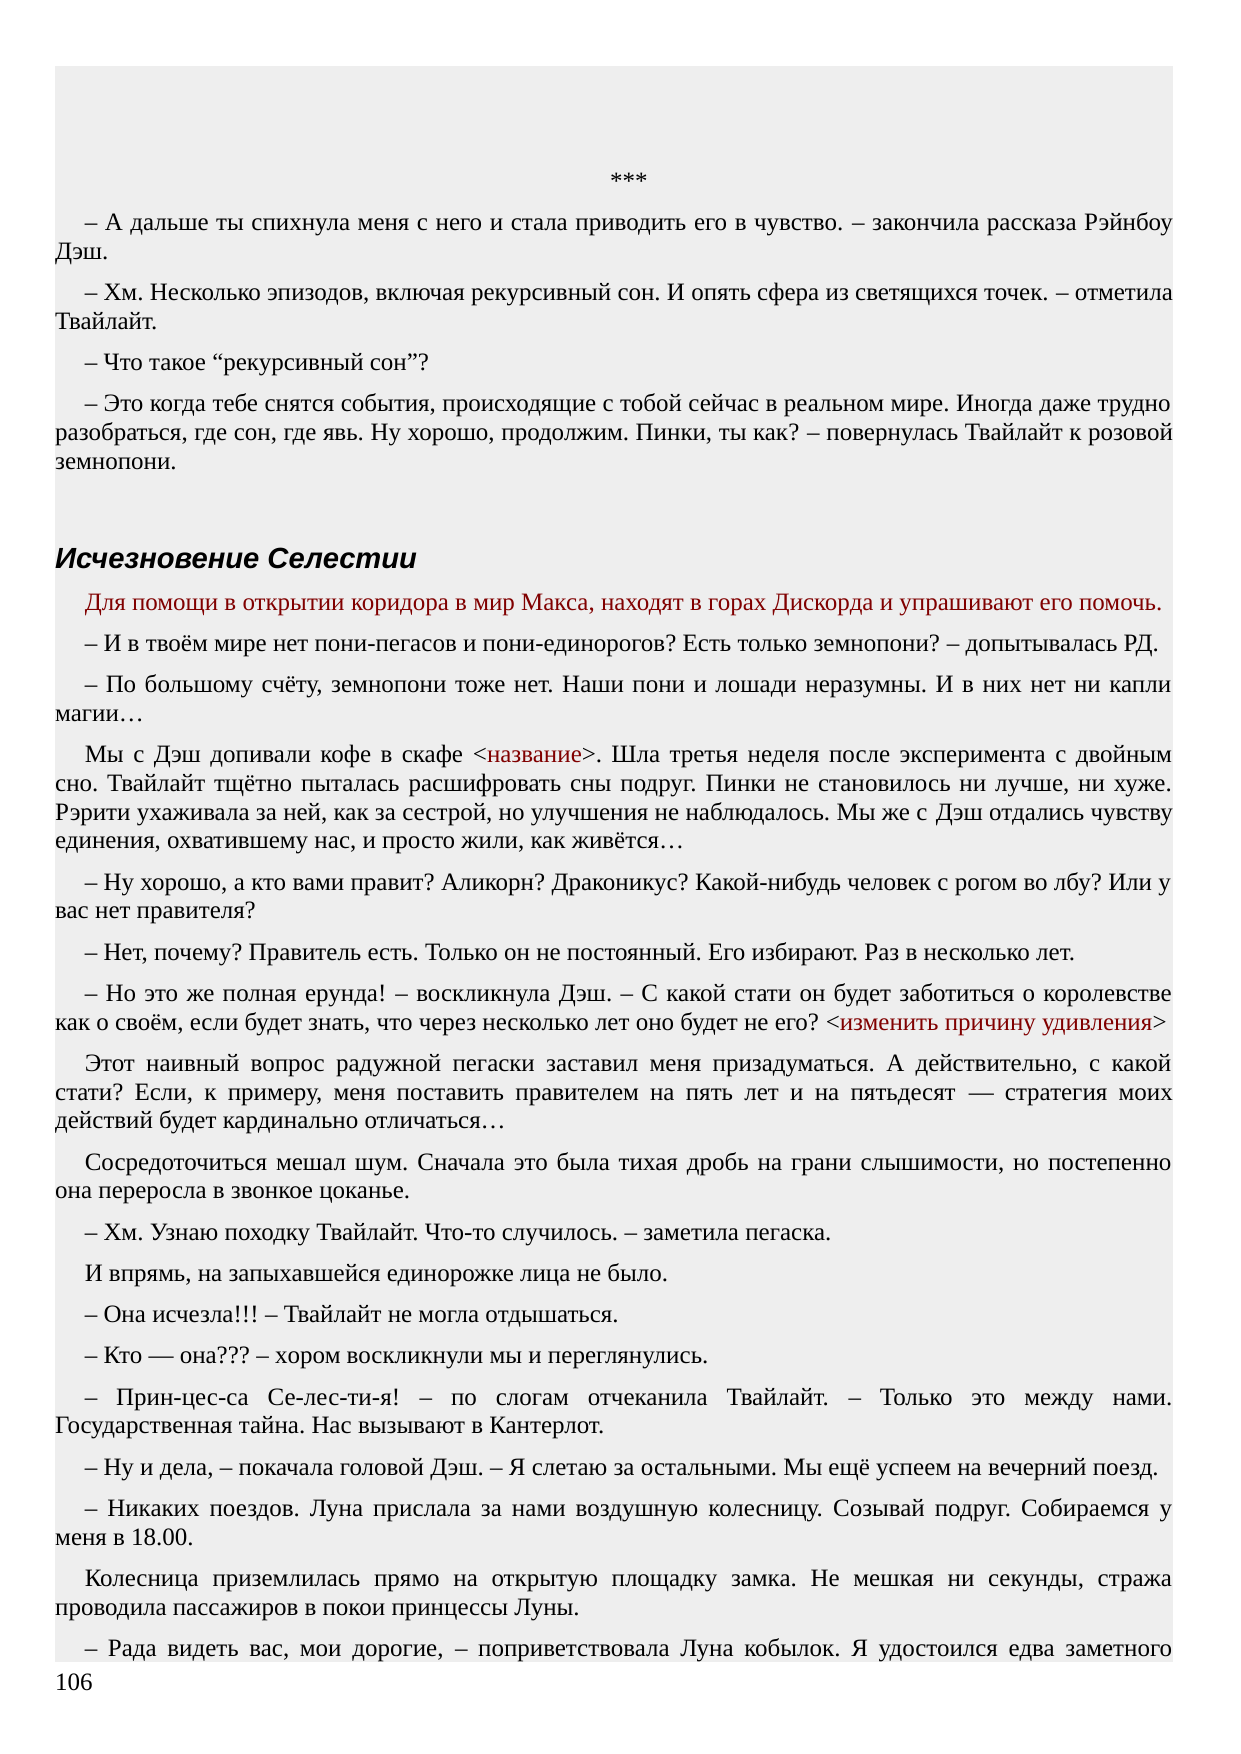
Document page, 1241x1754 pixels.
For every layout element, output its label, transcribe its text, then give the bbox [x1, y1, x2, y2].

text И впрямь, на запыхавшейся единорожке лица не было. [55, 1258, 1173, 1287]
text *** [55, 166, 1173, 194]
text – Прин-цес-са Се-лес-ти-я! – по слогам отчеканила Твайлайт. – Только это между нами. Государственная тайна. Нас вызывают в Кантерлот. [55, 1382, 1173, 1439]
subtitle Исчезновение Селестии [55, 541, 1173, 574]
text – Никаких поездов. Луна прислала за нами воздушную колесницу. Созывай подруг. Собираемся у меня в 18.00. [55, 1493, 1173, 1551]
text – Ну хорошо, а кто вами правит? Аликорн? Драконикус? Какой-нибудь человек с рогом во лбу? Или у вас нет правителя? [55, 867, 1173, 924]
text – Рада видеть вас, мои дорогие, – поприветствовала Луна кобылок. Я удостоился едва заметного [55, 1633, 1173, 1662]
text Этот наивный вопрос радужной пегаски заставил меня призадуматься. А действительно, с какой стати? Если, к примеру, меня поставить правителем на пять лет и на пятьдесят — стратегия моих действий будет кардинально отличаться… [55, 1048, 1173, 1134]
text – Она исчезла!!! – Твайлайт не могла отдышаться. [55, 1299, 1173, 1328]
text – Что такое “рекурсивный сон”? [55, 347, 1173, 376]
text – Нет, почему? Правитель есть. Только он не постоянный. Его избирают. Раз в несколько лет. [55, 937, 1173, 966]
text – Кто — она??? – хором воскликнули мы и переглянулись. [55, 1341, 1173, 1369]
text – И в твоём мире нет пони-пегасов и пони-единорогов? Есть только земнопони? – допытывалась РД. [55, 628, 1173, 657]
text – А дальше ты спихнула меня с него и стала приводить его в чувство. – закончила рассказа Рэйнбоу Дэш. [55, 207, 1173, 264]
text – Это когда тебе снятся события, происходящие с тобой сейчас в реальном мире. Иногда даже трудно разобраться, где сон, где явь. Ну хорошо, продолжим. Пинки, ты как? – повернулась Твайлайт к розовой земнопони. [55, 388, 1173, 474]
text – По большому счёту, земнопони тоже нет. Наши пони и лошади неразумны. И в них нет ни капли магии… [55, 669, 1173, 727]
text Для помощи в открытии коридора в мир Макса, находят в горах Дискорда и упрашивают его помочь. [55, 587, 1173, 616]
text Колесница приземлилась прямо на открытую площадку замка. Не мешкая ни секунды, стража проводила пассажиров в покои принцессы Луны. [55, 1563, 1173, 1621]
text Сосредоточиться мешал шум. Сначала это была тихая дробь на грани слышимости, но постепенно она переросла в звонкое цоканье. [55, 1147, 1173, 1204]
text – Ну и дела, – покачала головой Дэш. – Я слетаю за остальными. Мы ещё успеем на вечерний поезд. [55, 1452, 1173, 1481]
text – Хм. Несколько эпизодов, включая рекурсивный сон. И опять сфера из светящихся точек. – отметила Твайлайт. [55, 277, 1173, 334]
text Мы с Дэш допивали кофе в cкафе <название>. Шла третья неделя после эксперимента с двойным сно. Твайлайт тщётно пыталась расшифровать сны подруг. Пинки не становилось ни лучше, ни хуже. Рэрити ухаживала за ней, как за сестрой, но улучшения не наблюдалось. Мы же с Дэш отдались чувству единения, охватившему нас, и просто жили, как живётся… [55, 739, 1173, 854]
text – Хм. Узнаю походку Твайлайт. Что-то случилось. – заметила пегаска. [55, 1217, 1173, 1246]
text – Но это же полная ерунда! – воскликнула Дэш. – С какой стати он будет заботиться о королевстве как о своём, если будет знать, что через несколько лет оно будет не его? <изменить причину удивления> [55, 978, 1173, 1036]
